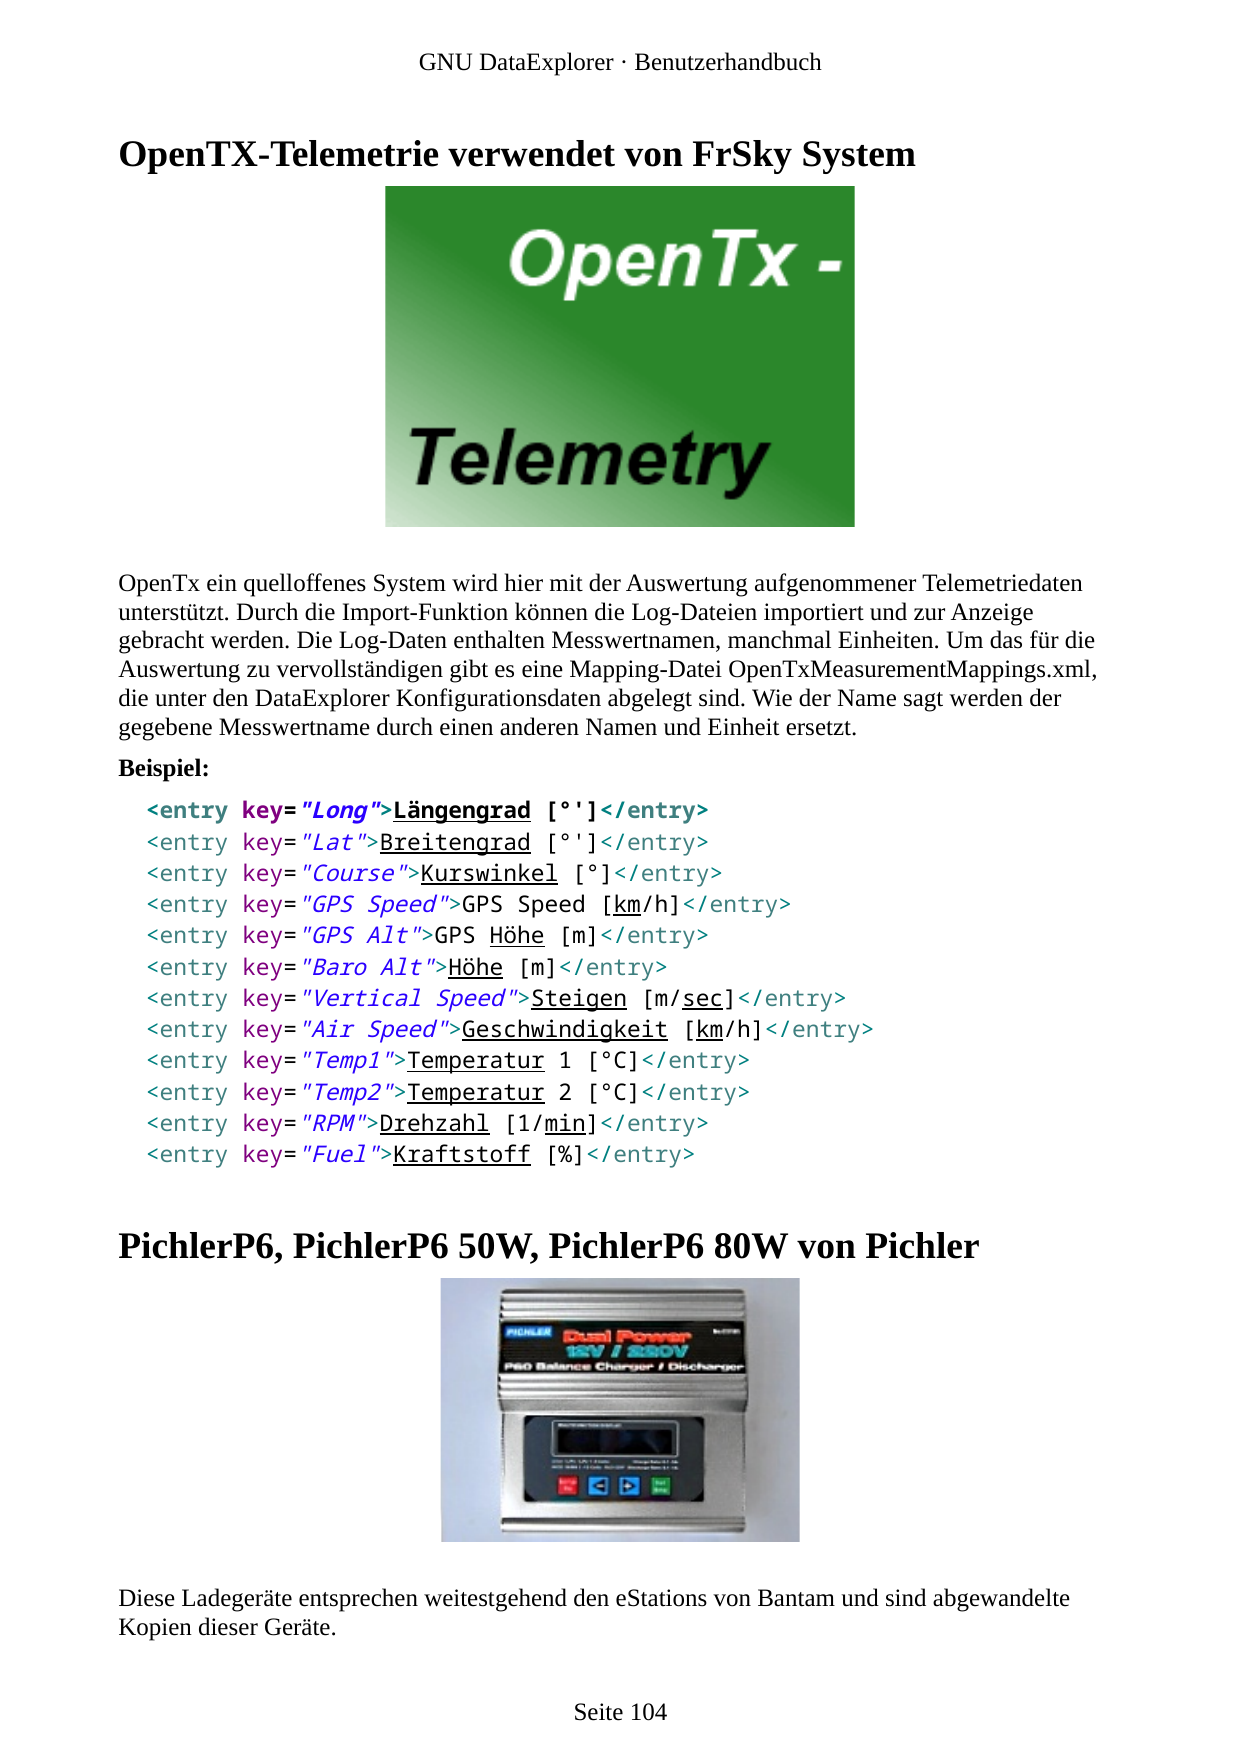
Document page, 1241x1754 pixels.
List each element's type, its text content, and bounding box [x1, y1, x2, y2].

picture [440, 1278, 800, 1542]
text <entry key="Fuel">Kraftstoff [%]</entry> [118, 1138, 1122, 1169]
text <entry key="GPS Alt">GPS Höhe [m]</entry> [118, 919, 1122, 951]
text Beispiel: [118, 753, 1122, 782]
subtitle PichlerP6, PichlerP6 50W, PichlerP6 80W von Pichler [118, 1223, 1122, 1266]
text <entry key="Baro Alt">Höhe [m]</entry> [118, 951, 1122, 982]
text <entry key="Air Speed">Geschwindigkeit [km/h]</entry> [118, 1013, 1122, 1044]
subtitle OpenTX-Telemetrie verwendet von FrSky System [118, 131, 1122, 174]
text Diese Ladegeräte entsprechen weitestgehend den eStations von Bantam und sind abgewandelte Kopien dieser Geräte. [118, 1583, 1122, 1641]
text <entry key="Temp2">Temperatur 2 [°C]</entry> [118, 1076, 1122, 1107]
text <entry key="RPM">Drehzahl [1/min]</entry> [118, 1107, 1122, 1138]
picture [385, 186, 855, 527]
text <entry key="Vertical Speed">Steigen [m/sec]</entry> [118, 982, 1122, 1013]
text <entry key="Temp1">Temperatur 1 [°C]</entry> [118, 1044, 1122, 1076]
text OpenTx ein quelloffenes System wird hier mit der Auswertung aufgenommener Telemetriedaten unterstützt. Durch die Import-Funktion können die Log-Dateien importiert und zur Anzeige gebracht werden. Die Log-Daten enthalten Messwertnamen, manchmal Einheiten. Um das für die Auswertung zu vervollständigen gibt es eine Mapping-Datei OpenTxMeasurementMappings.xml, die unter den DataExplorer Konfigurationsdaten abgelegt sind. Wie der Name sagt werden der gegebene Messwertname durch einen anderen Namen und Einheit ersetzt. [118, 568, 1122, 741]
text <entry key="Long">Längengrad [°']</entry> [118, 794, 1122, 826]
text <entry key="GPS Speed">GPS Speed [km/h]</entry> [118, 888, 1122, 919]
text <entry key="Course">Kurswinkel [°]</entry> [118, 857, 1122, 888]
text <entry key="Lat">Breitengrad [°']</entry> [118, 826, 1122, 857]
